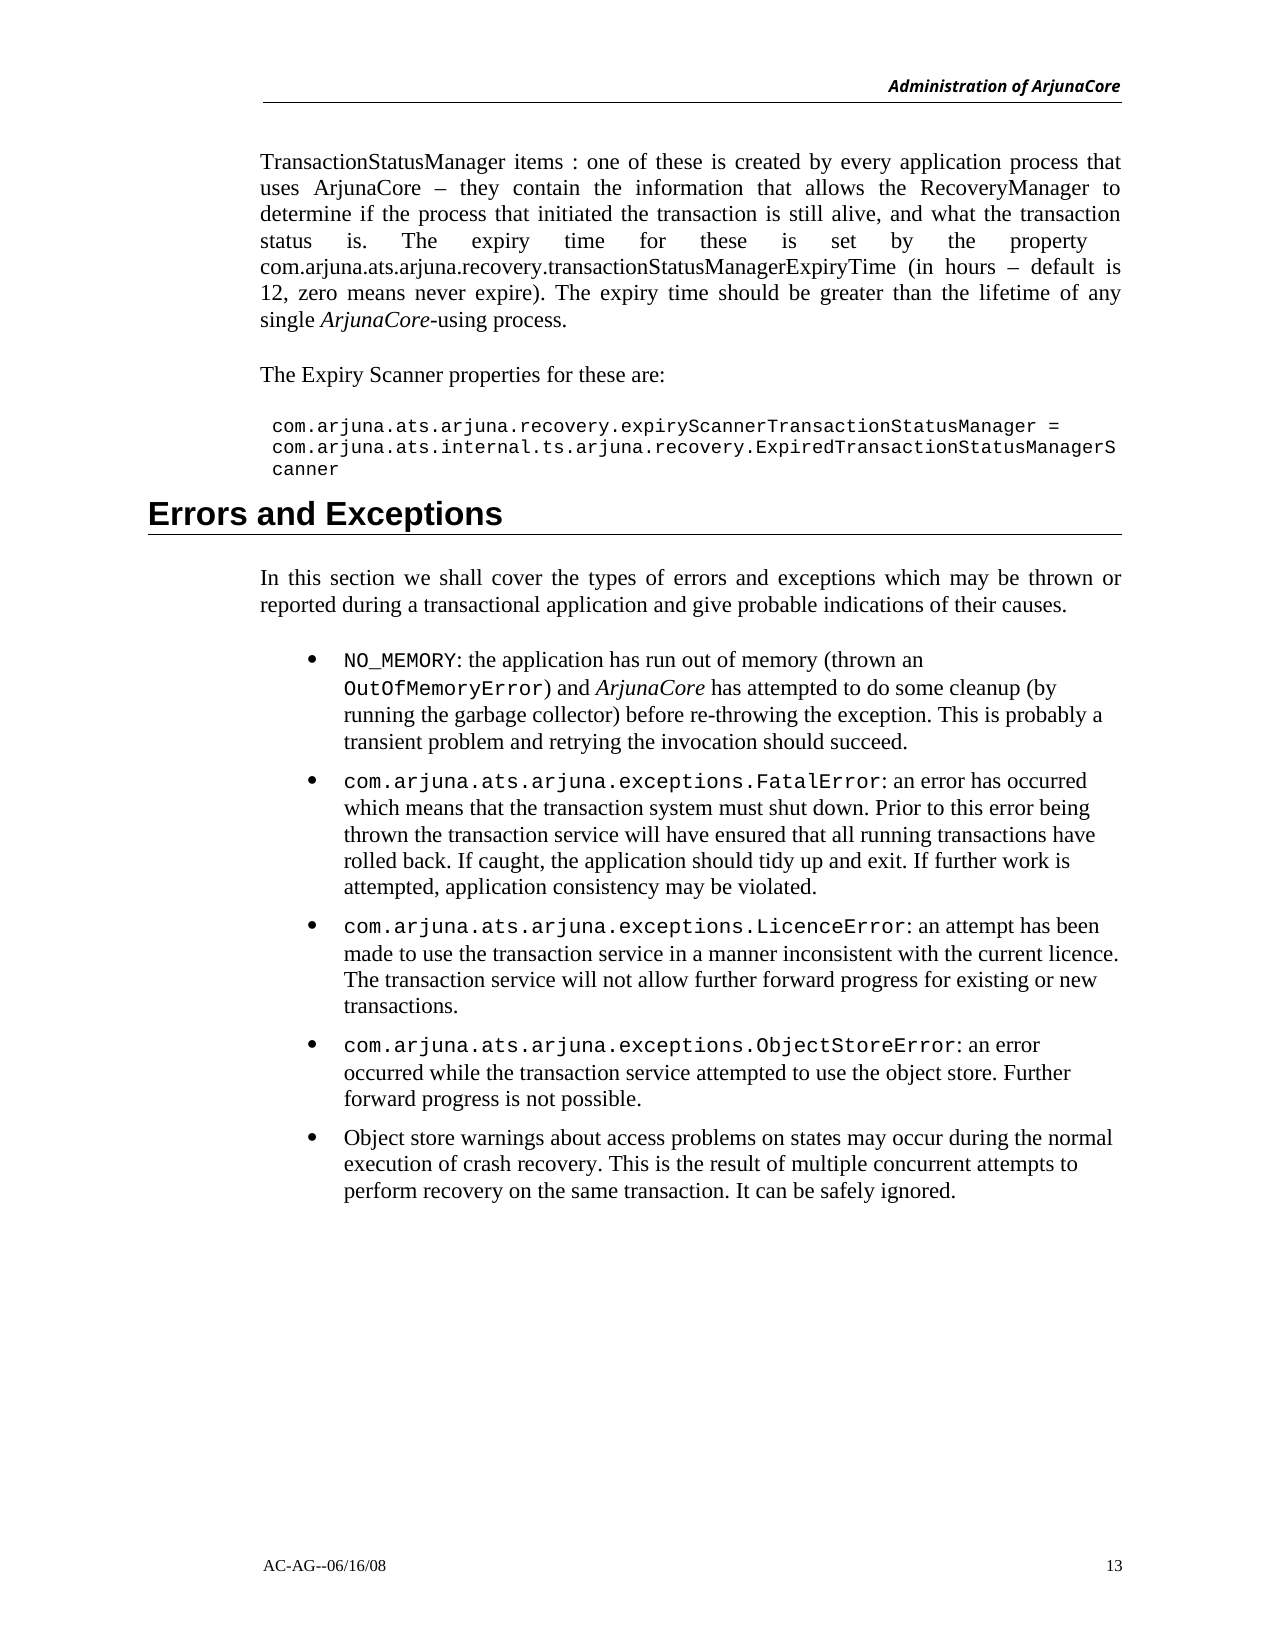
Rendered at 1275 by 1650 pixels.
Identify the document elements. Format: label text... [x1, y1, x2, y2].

text TransactionStatusManager items : one of these is created by every application process that uses ArjunaCore – they contain the information that allows the RecoveryManager to determine if the process that initiated the transaction is still alive, and what the transaction status is. The expiry time for these is set by the property com.arjuna.ats.arjuna.recovery.transactionStatusManagerExpiryTime (in hours – default is 12, zero means never expire). The expiry time should be greater than the lifetime of any single ArjunaCore-using process. [260, 148, 1122, 332]
subtitle Errors and Exceptions [148, 494, 1122, 534]
text The Expiry Scanner properties for these are: [260, 361, 1122, 388]
list com.arjuna.ats.arjuna.exceptions.FatalError: an error has occurred which means that the transaction system must shut down. Prior to this error being thrown the transaction service will have ensured that all running transactions have rolled back. If caught, the application should tidy up and exit. If further work is attempted, application consistency may be violated. [308, 767, 1122, 900]
list com.arjuna.ats.arjuna.exceptions.ObjectStoreError: an error occurred while the transaction service attempted to use the object store. Further forward progress is not possible. [308, 1031, 1122, 1112]
list com.arjuna.ats.arjuna.exceptions.LicenceError: an attempt has been made to use the transaction service in a manner inconsistent with the current licence. The transaction service will not allow further forward progress for existing or new transactions. [308, 912, 1122, 1019]
list NO_MEMORY: the application has run out of memory (thrown an OutOfMemoryError) and ArjunaCore has attempted to do some cleanup (by running the garbage collector) before re-throwing the exception. This is probably a transient problem and retrying the invocation should succeed. [308, 646, 1122, 754]
text com.arjuna.ats.arjuna.recovery.expiryScannerTransactionStatusManager = com.arjuna.ats.internal.ts.arjuna.recovery.ExpiredTransactionStatusManagerScanner [272, 417, 1122, 481]
text In this section we shall cover the types of errors and exceptions which may be thrown or reported during a transactional application and give probable indications of their causes. [260, 564, 1122, 617]
list Object store warnings about access problems on states may occur during the normal execution of crash recovery. This is the result of multiple concurrent attempts to perform recovery on the same transaction. It can be safely ignored. [308, 1124, 1122, 1203]
